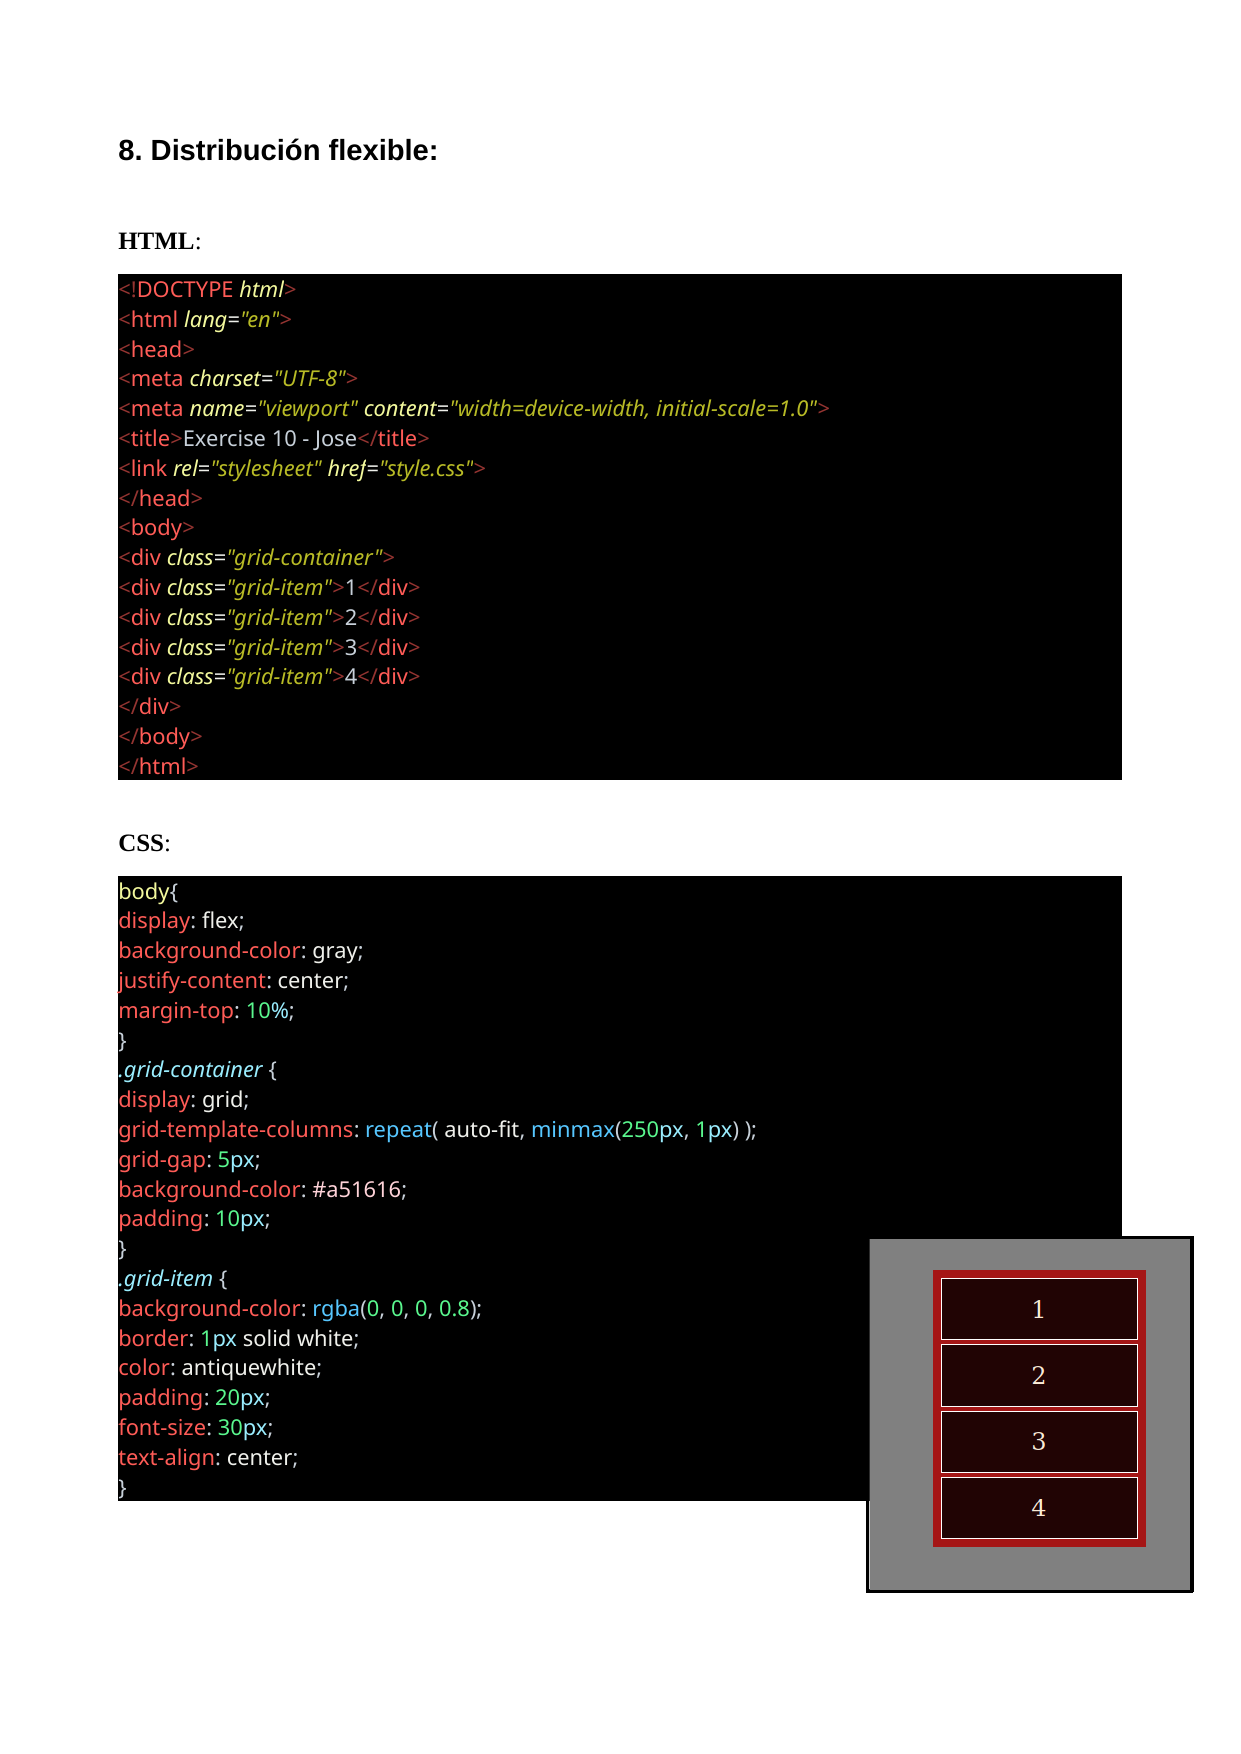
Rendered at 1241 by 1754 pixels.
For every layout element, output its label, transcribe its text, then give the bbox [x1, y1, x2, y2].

subtitle 8. Distribución flexible: [118, 133, 1122, 166]
table_header [867, 1237, 1193, 1592]
table_header body{ display: flex; background-color: gray; justify-content: center; margin-top: 10%; } .grid-container { display: grid; grid-template-columns: repeat( auto-fit, minmax(250px, 1px) ); grid-gap: 5px; background-color: #a51616; padding: 10px; } .grid-item { background-color: rgba(0, 0, 0, 0.8); border: 1px solid white; color: antiquewhite; padding: 20px; font-size: 30px; text-align: center; } [118, 876, 1122, 1501]
table_header <!DOCTYPE html> <html lang="en"> <head> <meta charset="UTF-8"> <meta name="viewport" content="width=device-width, initial-scale=1.0"> <title>Exercise 10 - Jose</title> <link rel="stylesheet" href="style.css"> </head> <body> <div class="grid-container"> <div class="grid-item">1</div> <div class="grid-item">2</div> <div class="grid-item">3</div> <div class="grid-item">4</div> </div> </body> </html> [118, 274, 1122, 780]
text HTML: [118, 226, 1122, 255]
text CSS: [118, 828, 1122, 857]
picture [869, 1239, 1190, 1590]
